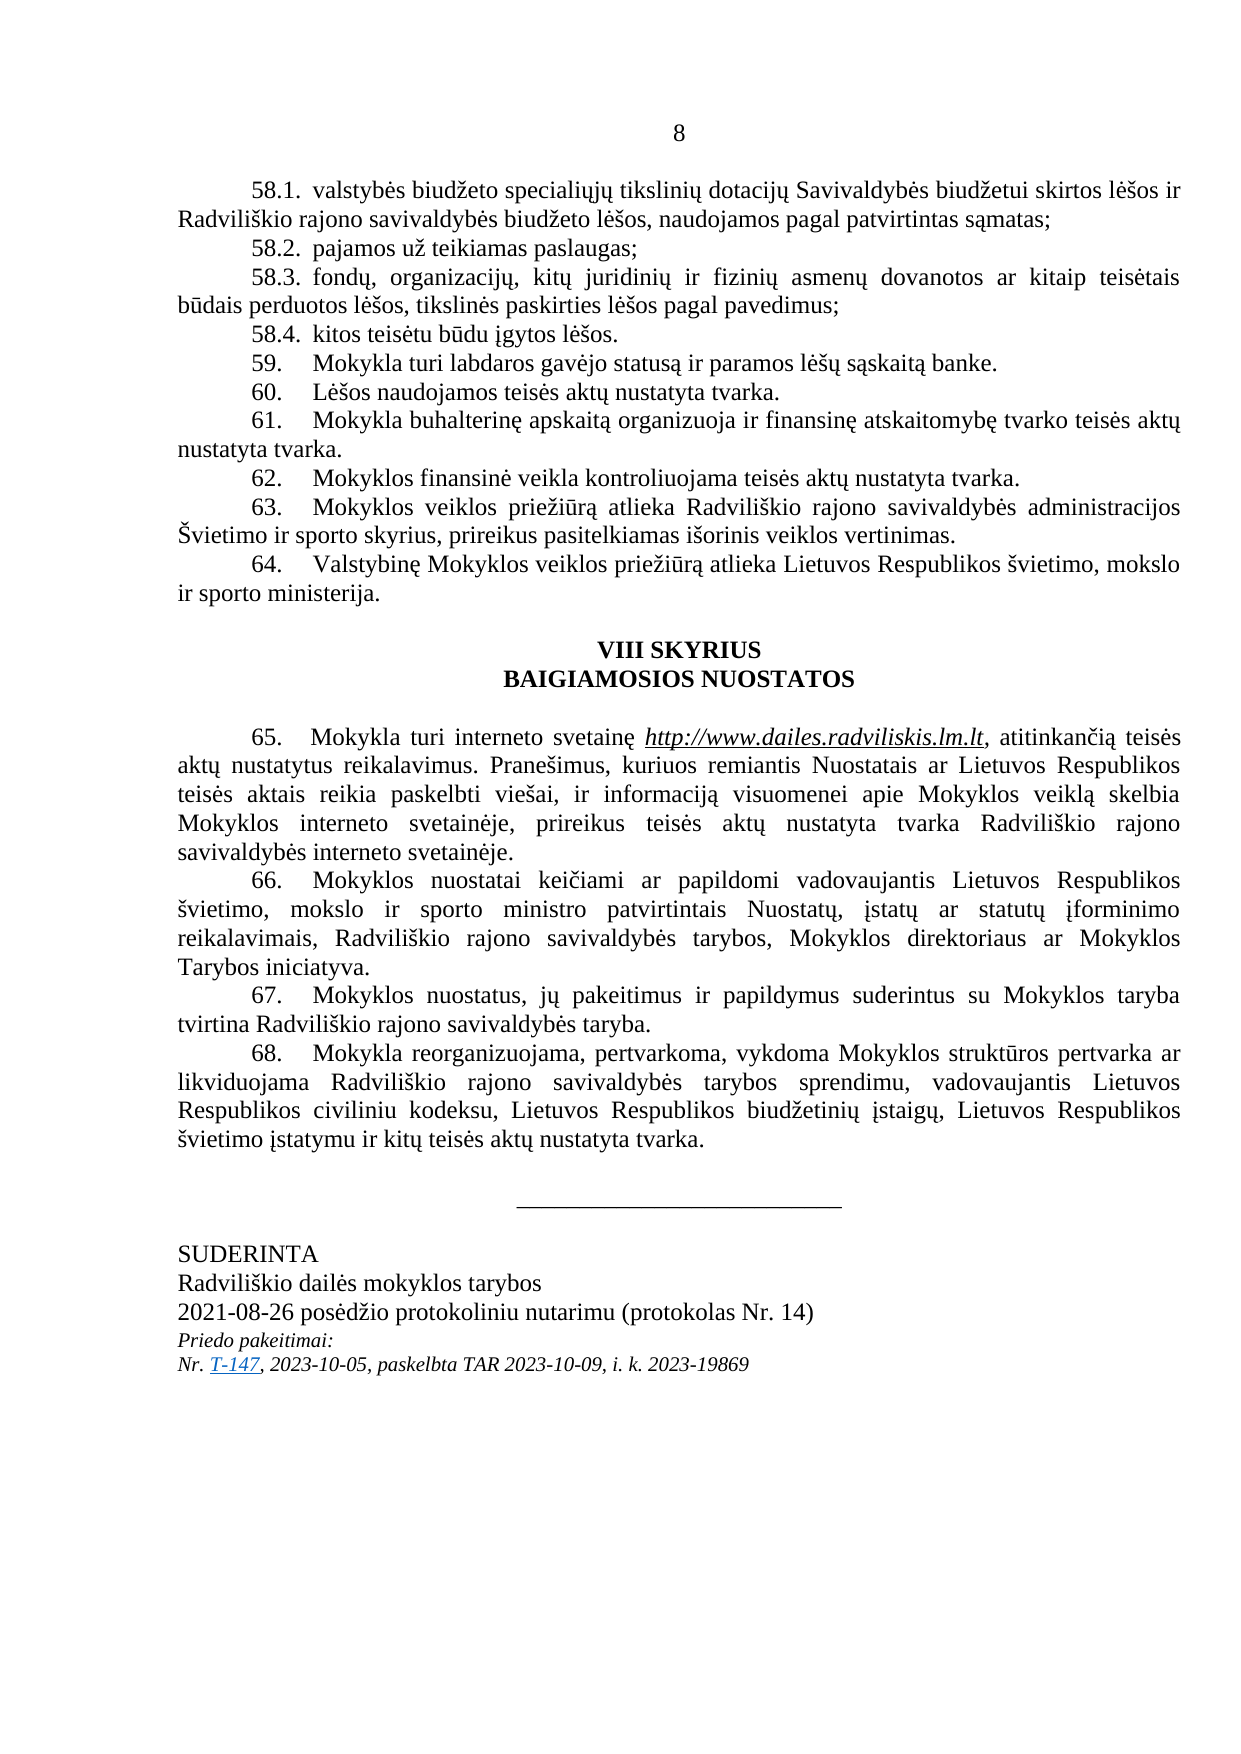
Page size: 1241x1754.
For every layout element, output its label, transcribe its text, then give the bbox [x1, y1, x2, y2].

text 2021-08-26 posėdžio protokoliniu nutarimu (protokolas Nr. 14) [177, 1297, 1181, 1326]
text Radviliškio dailės mokyklos tarybos [177, 1268, 1181, 1297]
text 59. Mokykla turi labdaros gavėjo statusą ir paramos lėšų sąskaitą banke. [177, 348, 1181, 377]
text 58.3. fondų, organizacijų, kitų juridinių ir fizinių asmenų dovanotos ar kitaip teisėtais būdais perduotos lėšos, tikslinės paskirties lėšos pagal pavedimus; [177, 262, 1181, 319]
text Nr. T-147, 2023-10-05, paskelbta TAR 2023-10-09, i. k. 2023-19869 [177, 1352, 1181, 1376]
text 62. Mokyklos finansinė veikla kontroliuojama teisės aktų nustatyta tvarka. [177, 463, 1181, 492]
text 66. Mokyklos nuostatai keičiami ar papildomi vadovaujantis Lietuvos Respublikos švietimo, mokslo ir sporto ministro patvirtintais Nuostatų, įstatų ar statutų įforminimo reikalavimais, Radviliškio rajono savivaldybės tarybos, Mokyklos direktoriaus ar Mokyklos Tarybos iniciatyva. [177, 866, 1181, 981]
text __________________________ [177, 1182, 1181, 1211]
text 60. Lėšos naudojamos teisės aktų nustatyta tvarka. [177, 377, 1181, 406]
text VIII SKYRIUS [177, 636, 1181, 664]
text BAIGIAMOSIOS NUOSTATOS [177, 664, 1181, 693]
text SUDERINTA [177, 1239, 1181, 1268]
text 67. Mokyklos nuostatus, jų pakeitimus ir papildymus suderintus su Mokyklos taryba tvirtina Radviliškio rajono savivaldybės taryba. [177, 981, 1181, 1038]
text 65. Mokykla turi interneto svetainę http://www.dailes.radviliskis.lm.lt, atitinkančią teisės aktų nustatytus reikalavimus. Pranešimus, kuriuos remiantis Nuostatais ar Lietuvos Respublikos teisės aktais reikia paskelbti viešai, ir informaciją visuomenei apie Mokyklos veiklą skelbia Mokyklos interneto svetainėje, prireikus teisės aktų nustatyta tvarka Radviliškio rajono savivaldybės interneto svetainėje. [177, 722, 1181, 866]
text 64. Valstybinę Mokyklos veiklos priežiūrą atlieka Lietuvos Respublikos švietimo, mokslo ir sporto ministerija. [177, 549, 1181, 607]
text 58.1. valstybės biudžeto specialiųjų tikslinių dotacijų Savivaldybės biudžetui skirtos lėšos ir Radviliškio rajono savivaldybės biudžeto lėšos, naudojamos pagal patvirtintas sąmatas; [177, 176, 1181, 233]
text Priedo pakeitimai: [177, 1328, 1181, 1352]
text 58.2. pajamos už teikiamas paslaugas; [177, 233, 1181, 262]
text 61. Mokykla buhalterinę apskaitą organizuoja ir finansinę atskaitomybę tvarko teisės aktų nustatyta tvarka. [177, 406, 1181, 463]
text 63. Mokyklos veiklos priežiūrą atlieka Radviliškio rajono savivaldybės administracijos Švietimo ir sporto skyrius, prireikus pasitelkiamas išorinis veiklos vertinimas. [177, 492, 1181, 549]
text 68. Mokykla reorganizuojama, pertvarkoma, vykdoma Mokyklos struktūros pertvarka ar likviduojama Radviliškio rajono savivaldybės tarybos sprendimu, vadovaujantis Lietuvos Respublikos civiliniu kodeksu, Lietuvos Respublikos biudžetinių įstaigų, Lietuvos Respublikos švietimo įstatymu ir kitų teisės aktų nustatyta tvarka. [177, 1038, 1181, 1153]
text 58.4. kitos teisėtu būdu įgytos lėšos. [177, 319, 1181, 348]
